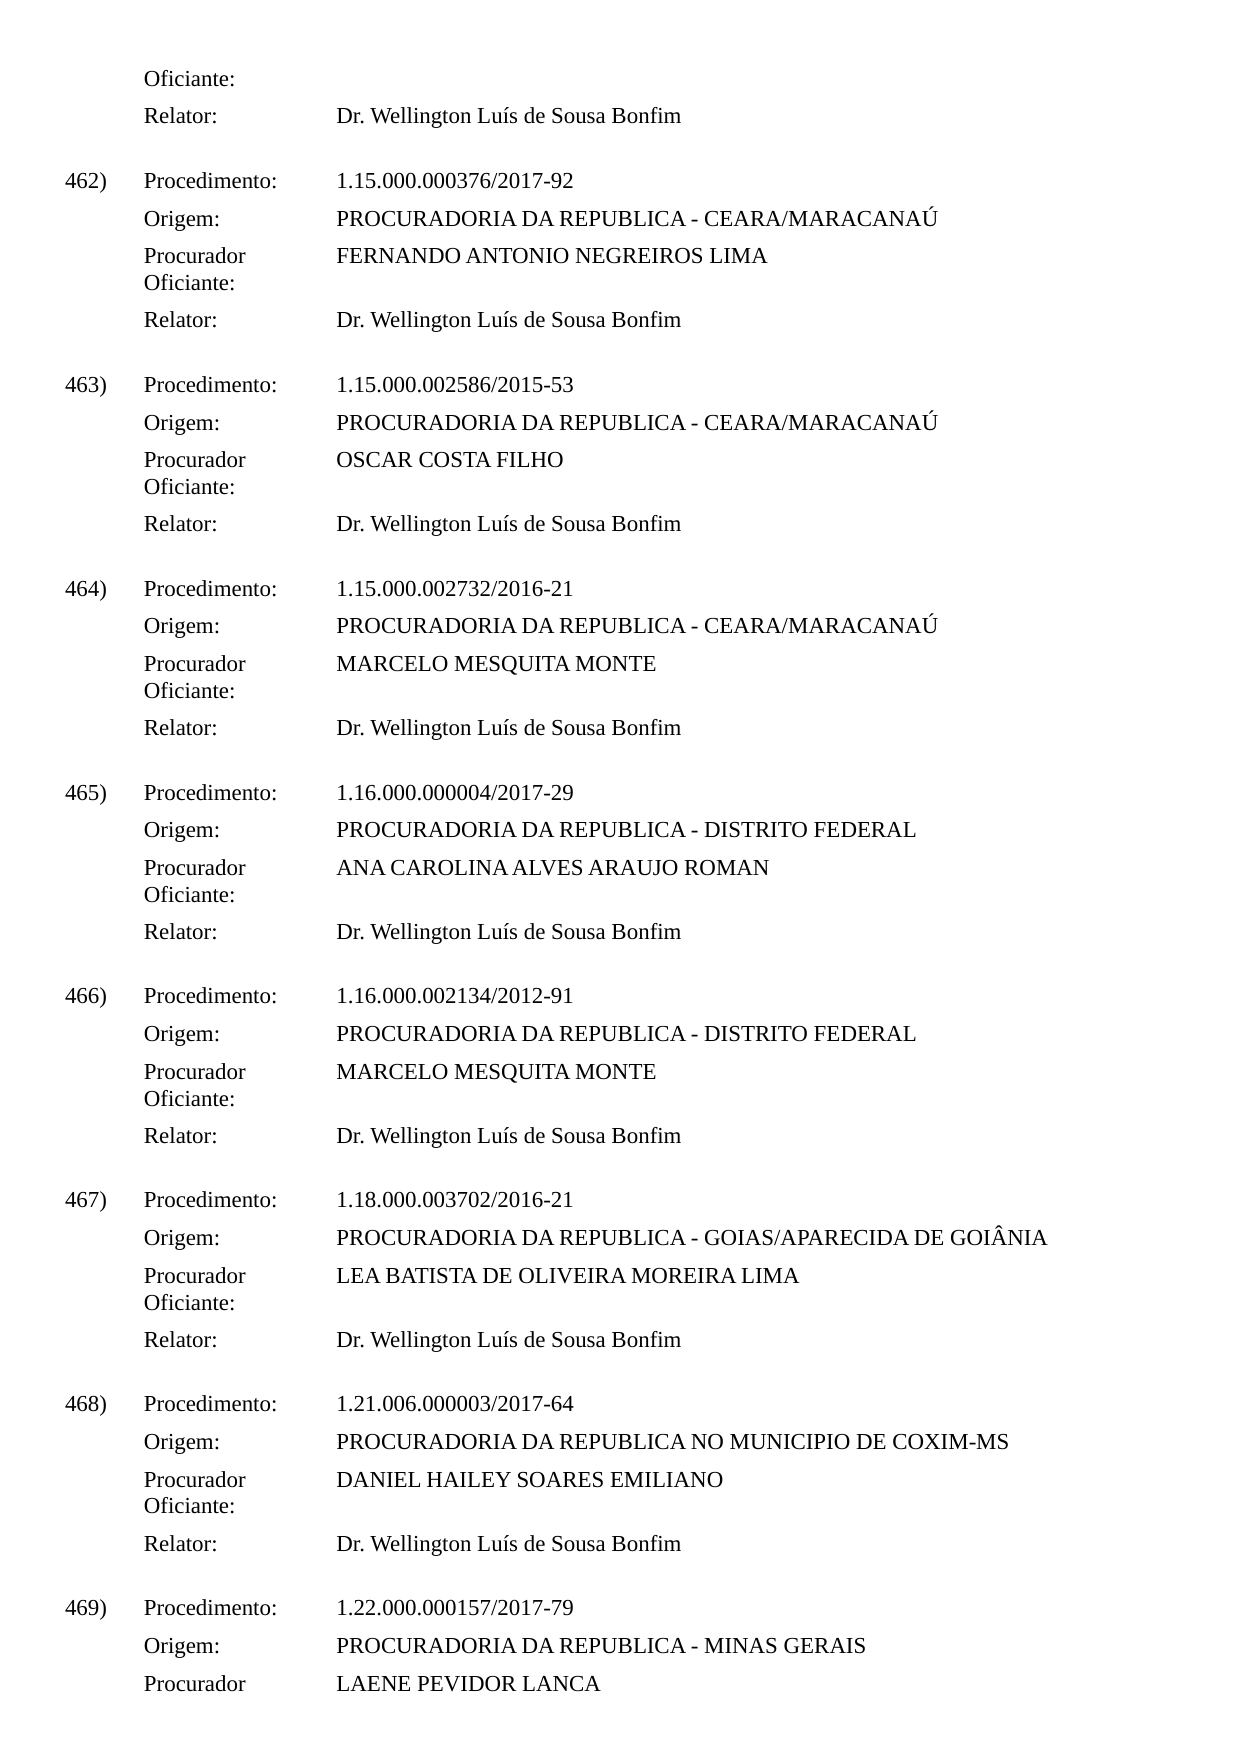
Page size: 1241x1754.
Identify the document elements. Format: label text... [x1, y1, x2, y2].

table_header 1.15.000.002586/2015-53 [330, 365, 1181, 403]
table_cell OSCAR COSTA FILHO [330, 441, 1181, 505]
table_header 463) [59, 365, 138, 403]
table_cell Origem: [138, 1627, 330, 1664]
table_cell Dr. Wellington Luís de Sousa Bonfim [330, 1321, 1181, 1358]
table_cell Procurador [138, 1664, 330, 1702]
table_cell PROCURADORIA DA REPUBLICA - MINAS GERAIS [330, 1627, 1181, 1664]
table_cell [59, 1256, 138, 1321]
table_cell Relator: [138, 709, 330, 747]
table_cell Procurador Oficiante: [138, 645, 330, 709]
table_header 1.15.000.000376/2017-92 [330, 161, 1181, 199]
table_cell PROCURADORIA DA REPUBLICA - DISTRITO FEDERAL [330, 811, 1181, 848]
table_cell [59, 97, 138, 135]
table_cell Dr. Wellington Luís de Sousa Bonfim [330, 1525, 1181, 1562]
table_header 466) [59, 977, 138, 1015]
table_cell [59, 1219, 138, 1256]
table_header 467) [59, 1181, 138, 1219]
table_cell Procurador Oficiante: [138, 849, 330, 913]
table_cell Relator: [138, 301, 330, 339]
table_header 462) [59, 161, 138, 199]
table_header Procedimento: [138, 1385, 330, 1423]
table_cell Relator: [138, 913, 330, 951]
table_header Procedimento: [138, 569, 330, 607]
table_cell [59, 1525, 138, 1562]
table_header Procedimento: [138, 773, 330, 811]
table_cell MARCELO MESQUITA MONTE [330, 645, 1181, 709]
table_cell PROCURADORIA DA REPUBLICA - CEARA/MARACANAÚ [330, 607, 1181, 644]
table_header 465) [59, 773, 138, 811]
table_header Procedimento: [138, 1589, 330, 1627]
table_header 469) [59, 1589, 138, 1627]
table_cell Origem: [138, 1219, 330, 1256]
table_cell FERNANDO ANTONIO NEGREIROS LIMA [330, 237, 1181, 301]
table_cell Relator: [138, 1117, 330, 1154]
table_cell [59, 505, 138, 543]
table_cell PROCURADORIA DA REPUBLICA - DISTRITO FEDERAL [330, 1015, 1181, 1052]
table_cell [59, 59, 138, 97]
table_cell Origem: [138, 199, 330, 237]
table_cell Dr. Wellington Luís de Sousa Bonfim [330, 913, 1181, 951]
table_cell [59, 1015, 138, 1052]
table_header 1.15.000.002732/2016-21 [330, 569, 1181, 607]
table_cell PROCURADORIA DA REPUBLICA - CEARA/MARACANAÚ [330, 199, 1181, 237]
table_header Procedimento: [138, 161, 330, 199]
table_cell [59, 709, 138, 747]
table_cell [59, 199, 138, 237]
table_cell LEA BATISTA DE OLIVEIRA MOREIRA LIMA [330, 1256, 1181, 1321]
table_cell Relator: [138, 1525, 330, 1562]
table_header 1.18.000.003702/2016-21 [330, 1181, 1181, 1219]
table_cell Dr. Wellington Luís de Sousa Bonfim [330, 1117, 1181, 1154]
table_header 468) [59, 1385, 138, 1423]
table_cell [330, 59, 1181, 97]
table_cell Procurador Oficiante: [138, 1053, 330, 1117]
table_cell Dr. Wellington Luís de Sousa Bonfim [330, 709, 1181, 747]
table_cell [59, 441, 138, 505]
table_cell Procurador Oficiante: [138, 441, 330, 505]
table_cell Procurador Oficiante: [138, 1256, 330, 1321]
table_cell [59, 1053, 138, 1117]
table_cell Relator: [138, 97, 330, 135]
table_cell Relator: [138, 505, 330, 543]
table_header 1.16.000.000004/2017-29 [330, 773, 1181, 811]
table_cell Dr. Wellington Luís de Sousa Bonfim [330, 301, 1181, 339]
table_header 464) [59, 569, 138, 607]
table_cell [59, 403, 138, 441]
table_header Procedimento: [138, 365, 330, 403]
table_cell [59, 849, 138, 913]
table_cell [59, 607, 138, 644]
table_header 1.16.000.002134/2012-91 [330, 977, 1181, 1015]
table_cell PROCURADORIA DA REPUBLICA - CEARA/MARACANAÚ [330, 403, 1181, 441]
table_header 1.22.000.000157/2017-79 [330, 1589, 1181, 1627]
table_cell Origem: [138, 403, 330, 441]
table_cell Origem: [138, 811, 330, 848]
table_cell Dr. Wellington Luís de Sousa Bonfim [330, 97, 1181, 135]
table_cell LAENE PEVIDOR LANCA [330, 1664, 1181, 1702]
table_cell ANA CAROLINA ALVES ARAUJO ROMAN [330, 849, 1181, 913]
table_header 1.21.006.000003/2017-64 [330, 1385, 1181, 1423]
table_cell [59, 1460, 138, 1524]
table_cell Origem: [138, 1015, 330, 1052]
table_cell MARCELO MESQUITA MONTE [330, 1053, 1181, 1117]
table_cell Dr. Wellington Luís de Sousa Bonfim [330, 505, 1181, 543]
table_cell [59, 301, 138, 339]
table_cell [59, 1321, 138, 1358]
table_cell Procurador Oficiante: [138, 1460, 330, 1524]
table_cell [59, 1627, 138, 1664]
table_cell PROCURADORIA DA REPUBLICA NO MUNICIPIO DE COXIM-MS [330, 1423, 1181, 1460]
table_cell [59, 645, 138, 709]
table_cell [59, 811, 138, 848]
table_cell [59, 1423, 138, 1460]
table_cell Relator: [138, 1321, 330, 1358]
table_cell DANIEL HAILEY SOARES EMILIANO [330, 1460, 1181, 1524]
table_header Procedimento: [138, 1181, 330, 1219]
table_cell [59, 237, 138, 301]
table_cell [59, 1664, 138, 1702]
table_cell [59, 913, 138, 951]
table_cell Oficiante: [138, 59, 330, 97]
table_header Procedimento: [138, 977, 330, 1015]
table_cell Procurador Oficiante: [138, 237, 330, 301]
table_cell PROCURADORIA DA REPUBLICA - GOIAS/APARECIDA DE GOIÂNIA [330, 1219, 1181, 1256]
table_cell Origem: [138, 1423, 330, 1460]
table_cell Origem: [138, 607, 330, 644]
table_cell [59, 1117, 138, 1154]
